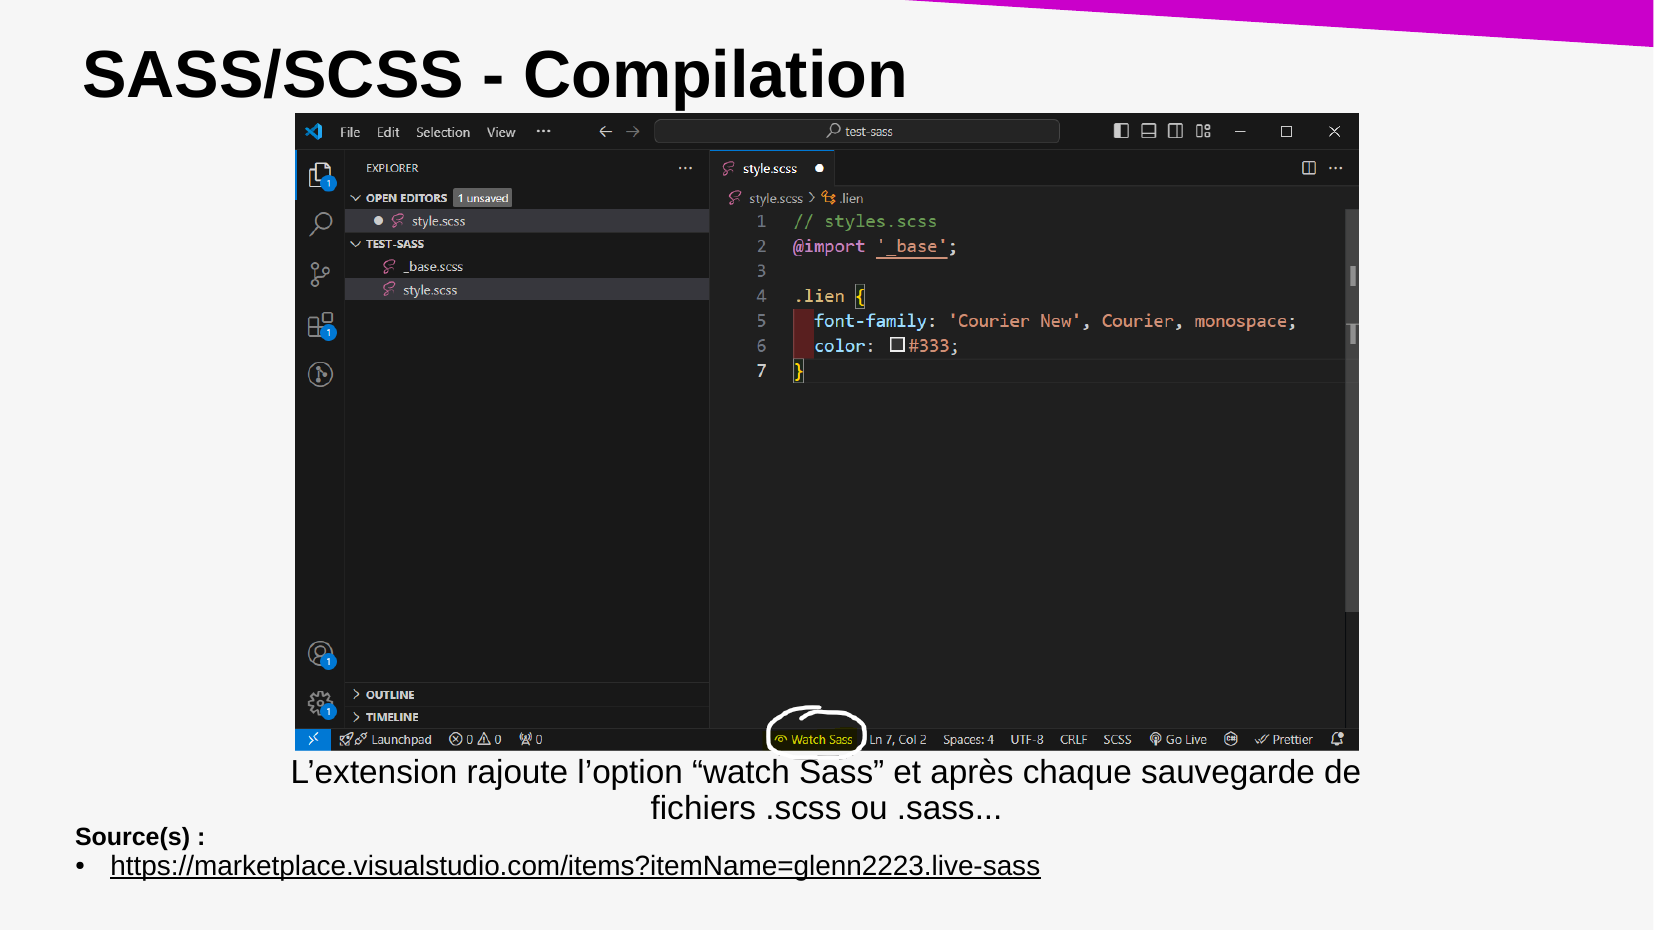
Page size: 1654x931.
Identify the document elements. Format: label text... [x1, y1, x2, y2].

text_box [905, 0, 1654, 48]
text_box Source(s) : https://marketplace.visualstudio.com/items?itemName=glenn2223.live-sass [60, 815, 1546, 929]
text_box L’extension rajoute l’option “watch Sass” et après chaque sauvegarde de fichiers .scss ou .sass... [221, 745, 1433, 835]
picture [295, 113, 1359, 745]
title SASS/SCSS - Compilation [82, 37, 1571, 114]
